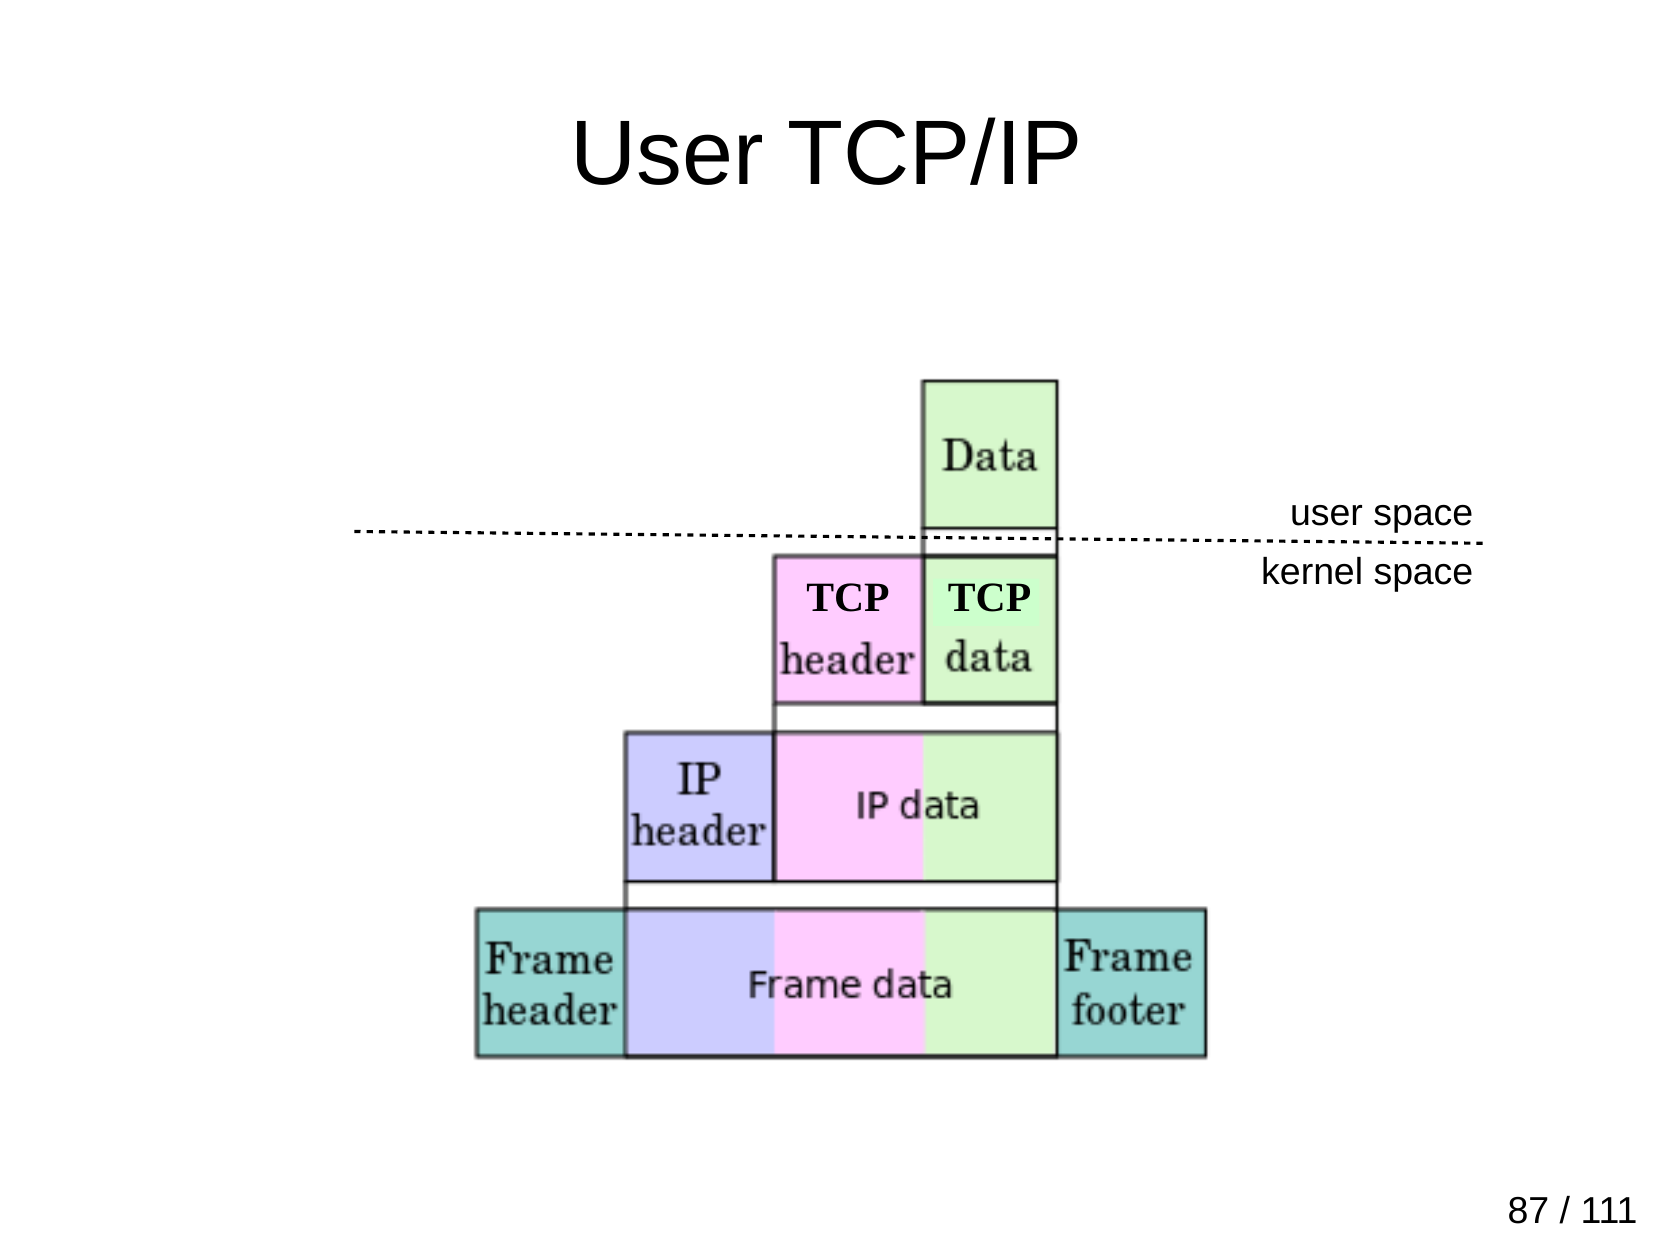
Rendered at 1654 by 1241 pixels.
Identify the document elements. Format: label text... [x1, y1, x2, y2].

text_box <number> / 111 [1379, 1182, 1653, 1239]
title User TCP/IP [82, 49, 1571, 257]
text_box kernel space [1246, 543, 1489, 601]
text_box TCP [791, 566, 905, 628]
picture [448, 351, 1217, 1087]
text_box user space [1275, 484, 1489, 542]
text_box TCP [933, 566, 1047, 628]
